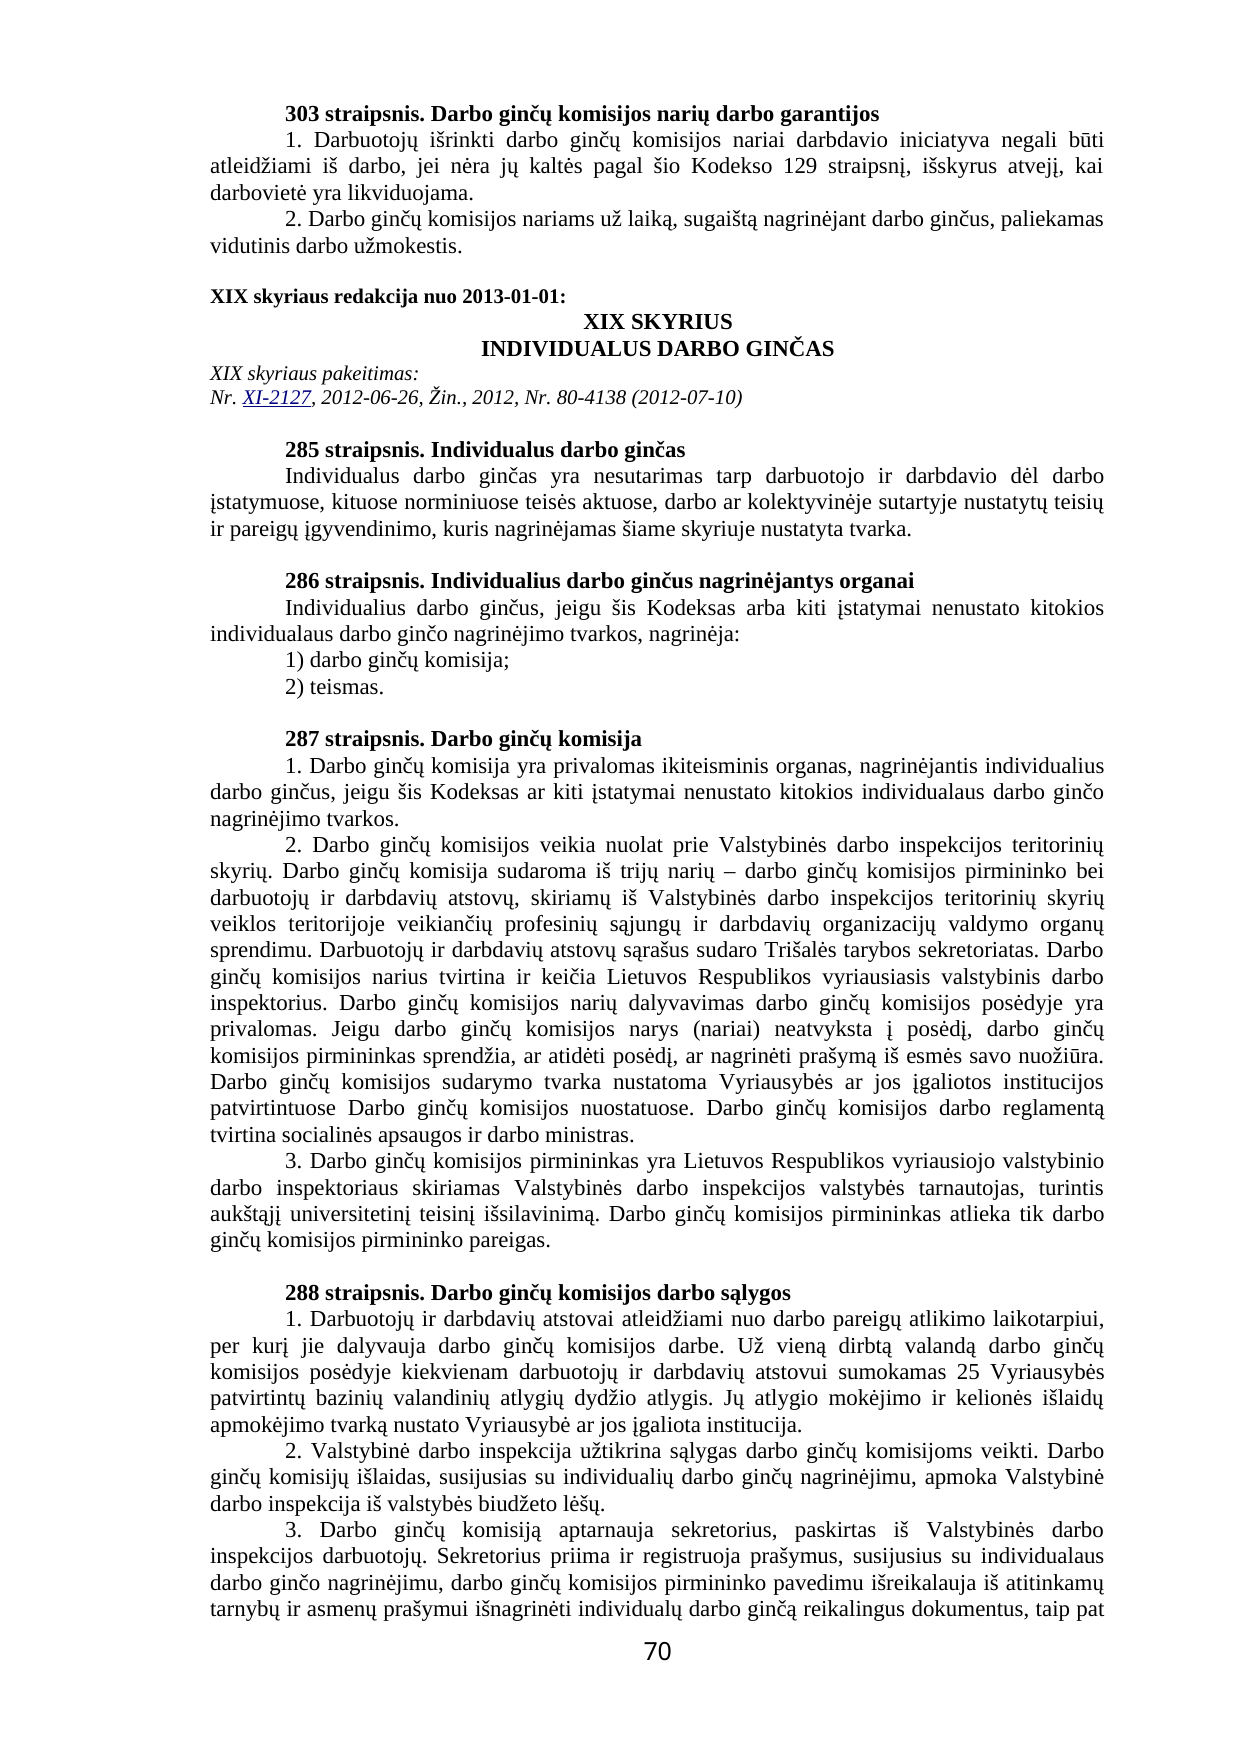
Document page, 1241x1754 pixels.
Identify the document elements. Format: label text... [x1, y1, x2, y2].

text 1. Darbo ginčų komisija yra privalomas ikiteisminis organas, nagrinėjantis individualius darbo ginčus, jeigu šis Kodeksas ar kiti įstatymai nenustato kitokios individualaus darbo ginčo nagrinėjimo tvarkos. [210, 752, 1106, 831]
text 2) teismas. [210, 673, 1106, 699]
text 2. Valstybinė darbo inspekcija užtikrina sąlygas darbo ginčų komisijoms veikti. Darbo ginčų komisijų išlaidas, susijusias su individualių darbo ginčų nagrinėjimu, apmoka Valstybinė darbo inspekcija iš valstybės biudžeto lėšų. [210, 1437, 1106, 1516]
text 2. Darbo ginčų komisijos veikia nuolat prie Valstybinės darbo inspekcijos teritorinių skyrių. Darbo ginčų komisija sudaroma iš trijų narių – darbo ginčų komisijos pirmininko bei darbuotojų ir darbdavių atstovų, skiriamų iš Valstybinės darbo inspekcijos teritorinių skyrių veiklos teritorijoje veikiančių profesinių sąjungų ir darbdavių organizacijų valdymo organų sprendimu. Darbuotojų ir darbdavių atstovų sąrašus sudaro Trišalės tarybos sekretoriatas. Darbo ginčų komisijos narius tvirtina ir keičia Lietuvos Respublikos vyriausiasis valstybinis darbo inspektorius. Darbo ginčų komisijos narių dalyvavimas darbo ginčų komisijos posėdyje yra privalomas. Jeigu darbo ginčų komisijos narys (nariai) neatvyksta į posėdį, darbo ginčų komisijos pirmininkas sprendžia, ar atidėti posėdį, ar nagrinėti prašymą iš esmės savo nuožiūra. Darbo ginčų komisijos sudarymo tvarka nustatoma Vyriausybės ar jos įgaliotos institucijos patvirtintuose Darbo ginčų komisijos nuostatuose. Darbo ginčų komisijos darbo reglamentą tvirtina socialinės apsaugos ir darbo ministras. [210, 831, 1106, 1147]
text XIX SKYRIUS [210, 308, 1106, 335]
text 288 straipsnis. Darbo ginčų komisijos darbo sąlygos [210, 1279, 1106, 1305]
text XIX skyriaus pakeitimas: [210, 361, 1106, 385]
text Individualius darbo ginčus, jeigu šis Kodeksas arba kiti įstatymai nenustato kitokios individualaus darbo ginčo nagrinėjimo tvarkos, nagrinėja: [210, 594, 1106, 646]
text Individualus darbo ginčas yra nesutarimas tarp darbuotojo ir darbdavio dėl darbo įstatymuose, kituose norminiuose teisės aktuose, darbo ar kolektyvinėje sutartyje nustatytų teisių ir pareigų įgyvendinimo, kuris nagrinėjamas šiame skyriuje nustatyta tvarka. [210, 462, 1106, 541]
text 1) darbo ginčų komisija; [210, 646, 1106, 673]
text 1. Darbuotojų ir darbdavių atstovai atleidžiami nuo darbo pareigų atlikimo laikotarpiui, per kurį jie dalyvauja darbo ginčų komisijos darbe. Už vieną dirbtą valandą darbo ginčų komisijos posėdyje kiekvienam darbuotojų ir darbdavių atstovui sumokamas 25 Vyriausybės patvirtintų bazinių valandinių atlygių dydžio atlygis. Jų atlygio mokėjimo ir kelionės išlaidų apmokėjimo tvarką nustato Vyriausybė ar jos įgaliota institucija. [210, 1305, 1106, 1437]
text 286 straipsnis. Individualius darbo ginčus nagrinėjantys organai [210, 567, 1106, 594]
text Nr. XI-2127, 2012-06-26, Žin., 2012, Nr. 80-4138 (2012-07-10) [210, 385, 1106, 409]
text 287 straipsnis. Darbo ginčų komisija [210, 726, 1106, 752]
text XIX skyriaus redakcija nuo 2013-01-01: [210, 284, 1106, 308]
text INDIVIDUALUS DARBO GINČAS [210, 335, 1106, 361]
text 2. Darbo ginčų komisijos nariams už laiką, sugaištą nagrinėjant darbo ginčus, paliekamas vidutinis darbo užmokestis. [210, 205, 1106, 258]
text 1. Darbuotojų išrinkti darbo ginčų komisijos nariai darbdavio iniciatyva negali būti atleidžiami iš darbo, jei nėra jų kaltės pagal šio Kodekso 129 straipsnį, išskyrus atvejį, kai darbovietė yra likviduojama. [210, 126, 1106, 205]
text 303 straipsnis. Darbo ginčų komisijos narių darbo garantijos [210, 100, 1106, 126]
text 3. Darbo ginčų komisiją aptarnauja sekretorius, paskirtas iš Valstybinės darbo inspekcijos darbuotojų. Sekretorius priima ir registruoja prašymus, susijusius su individualaus darbo ginčo nagrinėjimu, darbo ginčų komisijos pirmininko pavedimu išreikalauja iš atitinkamų tarnybų ir asmenų prašymui išnagrinėti individualų darbo ginčą reikalingus dokumentus, taip pat [210, 1516, 1106, 1622]
text 285 straipsnis. Individualus darbo ginčas [210, 436, 1106, 462]
text 3. Darbo ginčų komisijos pirmininkas yra Lietuvos Respublikos vyriausiojo valstybinio darbo inspektoriaus skiriamas Valstybinės darbo inspekcijos valstybės tarnautojas, turintis aukštąjį universitetinį teisinį išsilavinimą. Darbo ginčų komisijos pirmininkas atlieka tik darbo ginčų komisijos pirmininko pareigas. [210, 1147, 1106, 1253]
